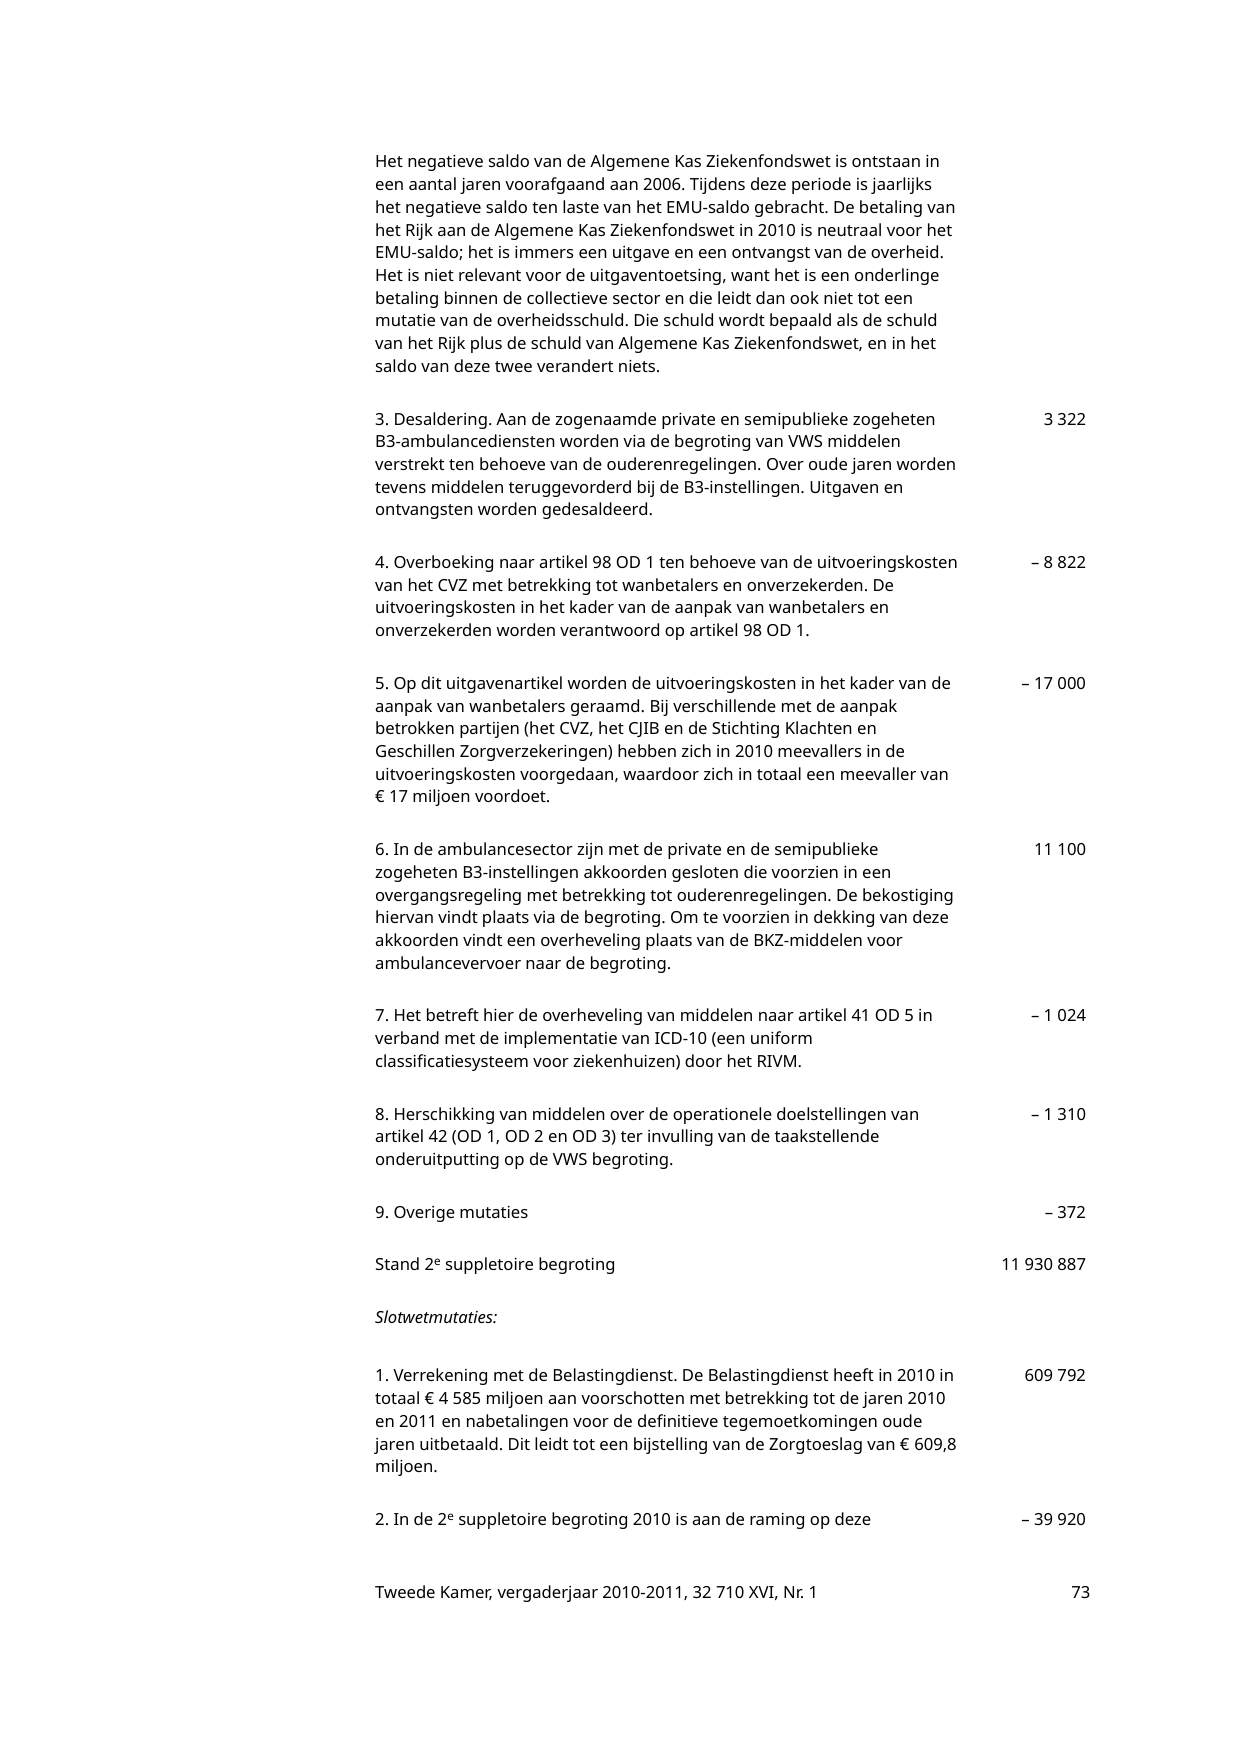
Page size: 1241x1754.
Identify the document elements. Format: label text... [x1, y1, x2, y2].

table_cell 3. Desaldering. Aan de zogenaamde private en semipublieke zogeheten B3-ambulancediensten worden via de begroting van VWS middelen verstrekt ten behoeve van de ouderenregelingen. Over oude jaren worden tevens middelen teruggevorderd bij de B3-instellingen. Uitgaven en ontvangsten worden gedesaldeerd. [375, 407, 961, 551]
table_cell – 8 822 [961, 551, 1090, 671]
table_cell 6. In de ambulancesector zijn met de private en de semipublieke zogeheten B3-instellingen akkoorden gesloten die voorzien in een overgangsregeling met betrekking tot ouderenregelingen. De bekostiging hiervan vindt plaats via de begroting. Om te voorzien in dekking van deze akkoorden vindt een overheveling plaats van de BKZ-middelen voor ambulancevervoer naar de begroting. [375, 838, 961, 1004]
table_cell – 1 310 [961, 1102, 1090, 1200]
table_cell – 372 [961, 1200, 1090, 1253]
table_cell 8. Herschikking van middelen over de operationele doelstellingen van artikel 42 (OD 1, OD 2 en OD 3) ter invulling van de taakstellende onderuitputting op de VWS begroting. [375, 1102, 961, 1200]
table_cell [961, 150, 1090, 407]
table_cell – 17 000 [961, 671, 1090, 838]
table_cell 7. Het betreft hier de overheveling van middelen naar artikel 41 OD 5 in verband met de implementatie van ICD-10 (een uniform classificatiesysteem voor ziekenhuizen) door het RIVM. [375, 1004, 961, 1102]
table_cell 4. Overboeking naar artikel 98 OD 1 ten behoeve van de uitvoeringskosten van het CVZ met betrekking tot wanbetalers en onverzekerden. De uitvoeringskosten in het kader van de aanpak van wanbetalers en onverzekerden worden verantwoord op artikel 98 OD 1. [375, 551, 961, 671]
table_cell 9. Overige mutaties [375, 1200, 961, 1253]
table_cell [961, 1306, 1090, 1364]
table_cell 609 792 [961, 1364, 1090, 1508]
table_cell Slotwetmutaties: [375, 1306, 961, 1364]
table_cell Het negatieve saldo van de Algemene Kas Ziekenfondswet is ontstaan in een aantal jaren voorafgaand aan 2006. Tijdens deze periode is jaarlijks het negatieve saldo ten laste van het EMU-saldo gebracht. De betaling van het Rijk aan de Algemene Kas Ziekenfondswet in 2010 is neutraal voor het EMU-saldo; het is immers een uitgave en een ontvangst van de overheid. Het is niet relevant voor de uitgaventoetsing, want het is een onderlinge betaling binnen de collectieve sector en die leidt dan ook niet tot een mutatie van de overheidsschuld. Die schuld wordt bepaald als de schuld van het Rijk plus de schuld van Algemene Kas Ziekenfondswet, en in het saldo van deze twee verandert niets. [375, 150, 961, 407]
table_cell 3 322 [961, 407, 1090, 551]
table_cell 1. Verrekening met de Belastingdienst. De Belastingdienst heeft in 2010 in totaal € 4 585 miljoen aan voorschotten met betrekking tot de jaren 2010 en 2011 en nabetalingen voor de definitieve tegemoetkomingen oude jaren uitbetaald. Dit leidt tot een bijstelling van de Zorgtoeslag van € 609,8 miljoen. [375, 1364, 961, 1508]
table_cell Stand 2e suppletoire begroting [375, 1253, 961, 1306]
table_cell 11 930 887 [961, 1253, 1090, 1306]
table_cell – 1 024 [961, 1004, 1090, 1102]
table_cell 2. In de 2e suppletoire begroting 2010 is aan de raming op deze [375, 1508, 961, 1530]
table_cell 11 100 [961, 838, 1090, 1004]
table_cell 5. Op dit uitgavenartikel worden de uitvoeringskosten in het kader van de aanpak van wanbetalers geraamd. Bij verschillende met de aanpak betrokken partijen (het CVZ, het CJIB en de Stichting Klachten en Geschillen Zorgverzekeringen) hebben zich in 2010 meevallers in de uitvoeringskosten voorgedaan, waardoor zich in totaal een meevaller van € 17 miljoen voordoet. [375, 671, 961, 838]
table_cell – 39 920 [961, 1508, 1090, 1530]
